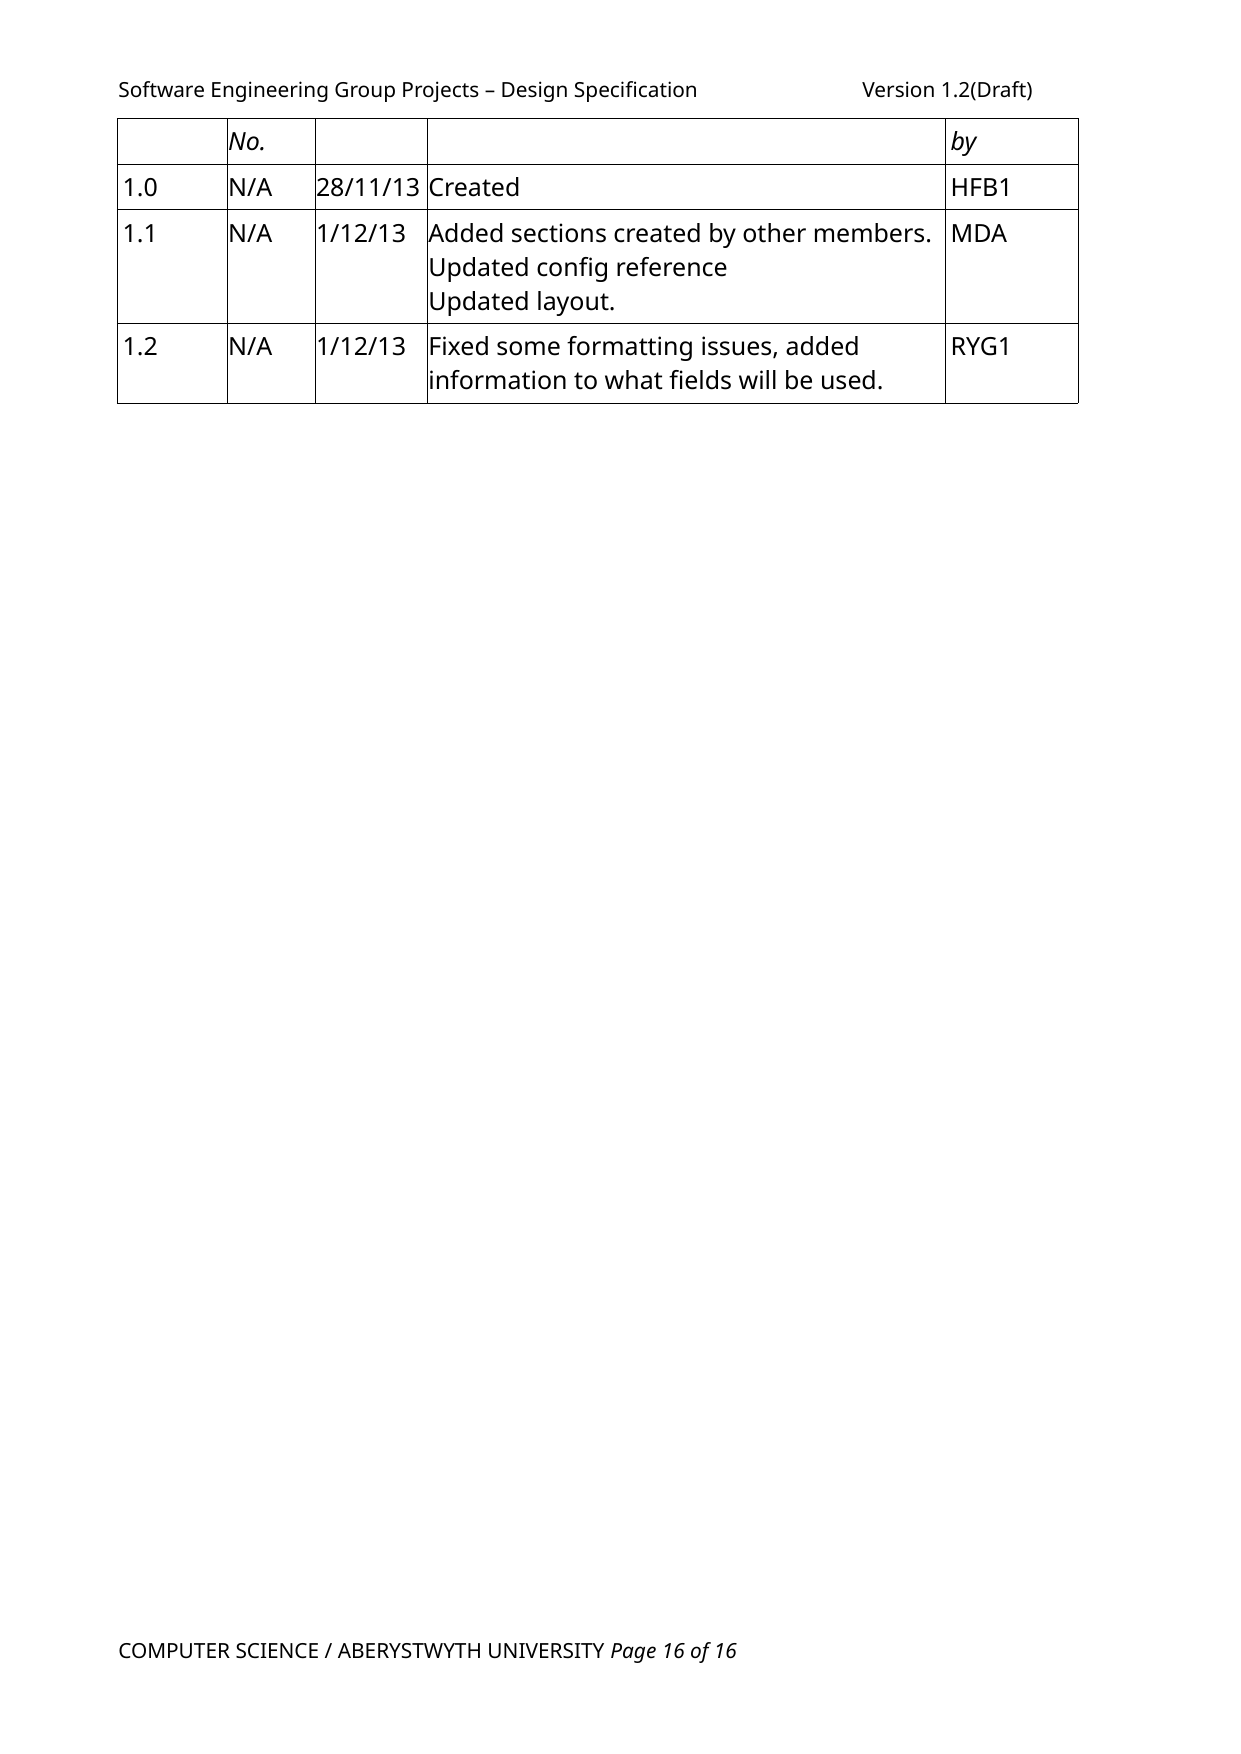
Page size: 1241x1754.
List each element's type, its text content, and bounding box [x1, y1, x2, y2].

table_header [316, 119, 427, 164]
table_cell Created [428, 165, 945, 209]
table_cell Added sections created by other members. Updated config reference Updated layout. [428, 210, 945, 323]
table_header by [946, 119, 1078, 164]
table_cell HFB1 [946, 165, 1078, 209]
table_cell Fixed some formatting issues, added information to what fields will be used. [428, 324, 945, 403]
table_cell 1/12/13 [316, 324, 427, 403]
table_cell RYG1 [946, 324, 1078, 403]
table_cell 1.0 [118, 165, 227, 209]
table_header [118, 119, 227, 164]
table_cell N/A [228, 324, 315, 403]
table_cell 1.2 [118, 324, 227, 403]
table_cell 1.1 [118, 210, 227, 323]
table_cell 28/11/13 [316, 165, 427, 209]
table_header No. [228, 119, 315, 164]
table_cell 1/12/13 [316, 210, 427, 323]
table_cell N/A [228, 210, 315, 323]
table_cell MDA [946, 210, 1078, 323]
table_header [428, 119, 945, 164]
table_cell N/A [228, 165, 315, 209]
